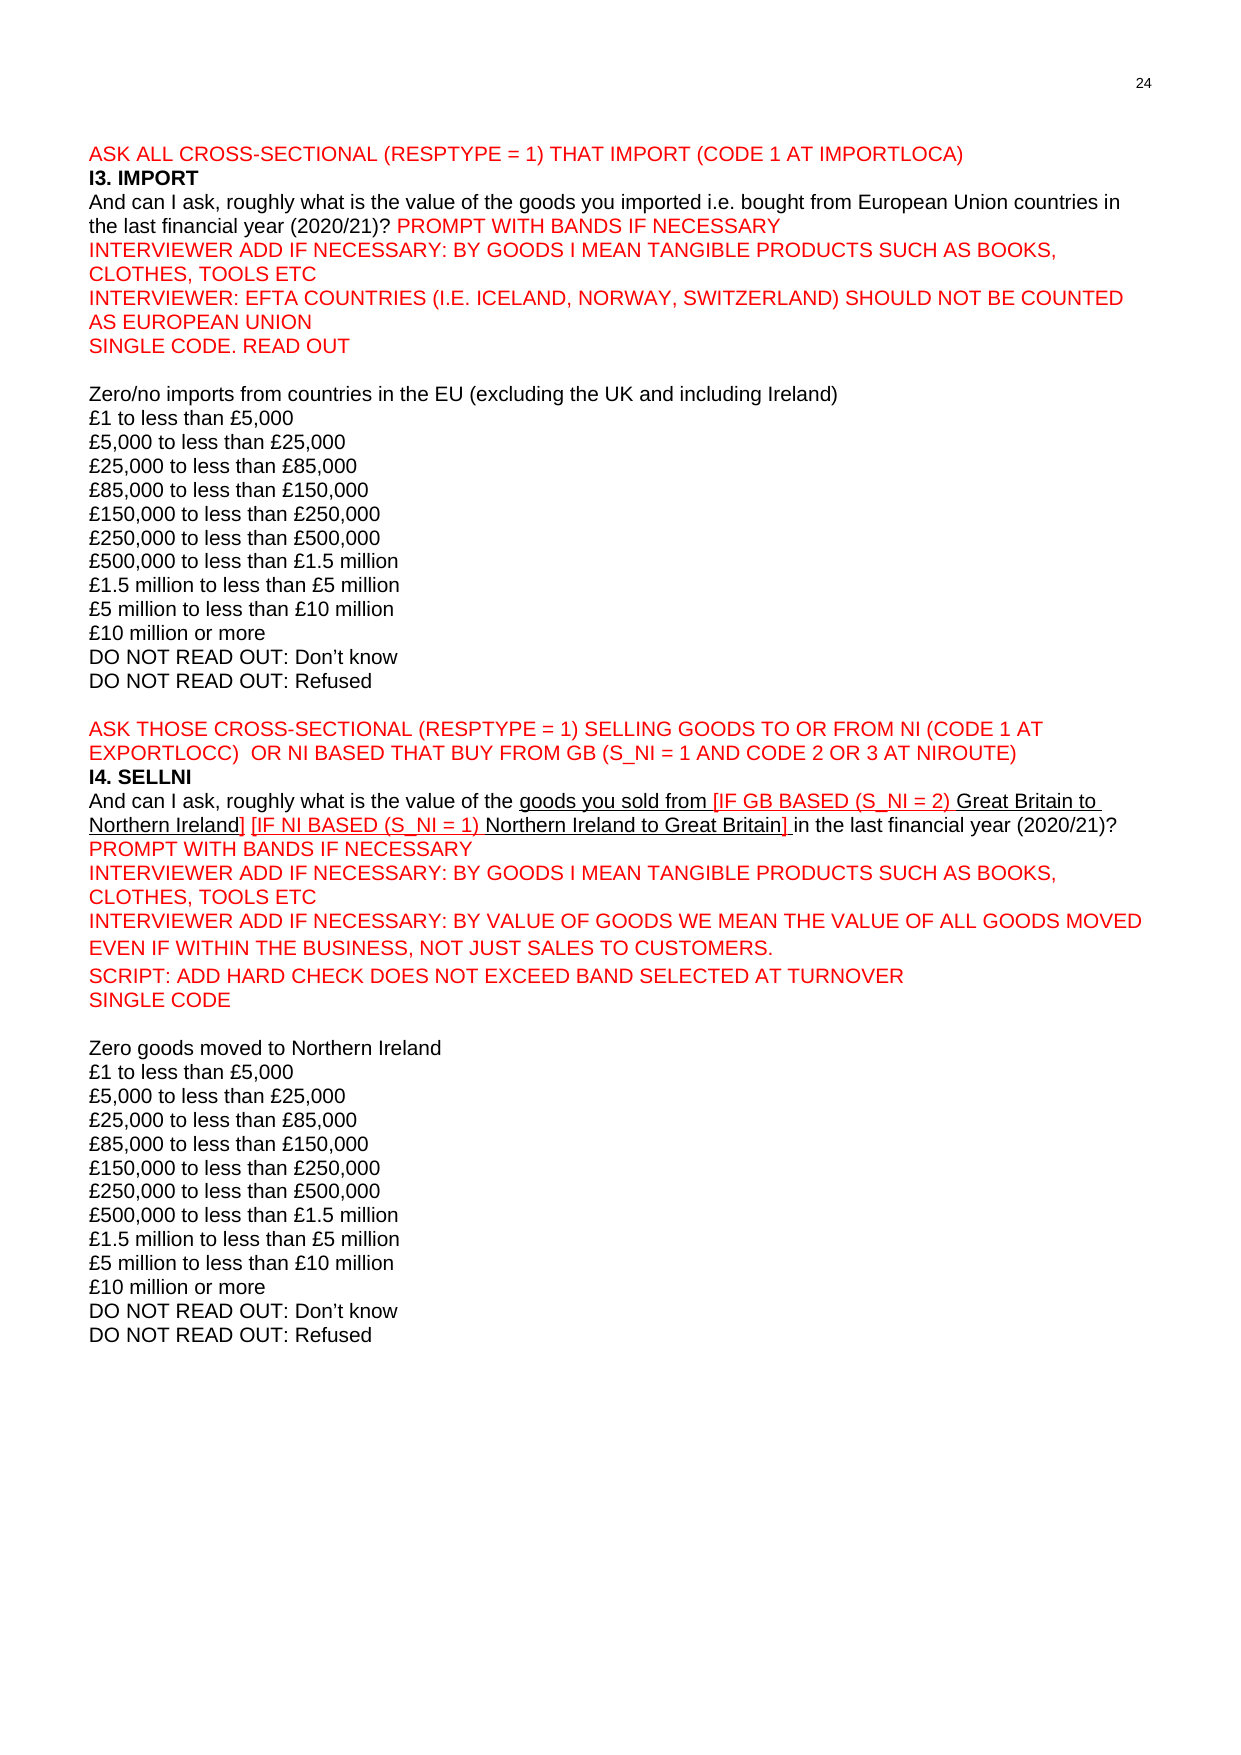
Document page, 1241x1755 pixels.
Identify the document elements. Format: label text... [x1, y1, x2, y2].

text £1 to less than £5,000 [89, 1059, 1152, 1083]
text DO NOT READ OUT: Don’t know [89, 645, 1152, 669]
text DO NOT READ OUT: Refused [89, 1323, 1152, 1347]
text £500,000 to less than £1.5 million [89, 549, 1152, 573]
text £250,000 to less than £500,000 [89, 1179, 1152, 1203]
text £5 million to less than £10 million [89, 1251, 1152, 1275]
text I3. IMPORT [89, 166, 1152, 190]
text I4. SELLNI [89, 765, 1152, 789]
text INTERVIEWER ADD IF NECESSARY: BY VALUE OF GOODS WE MEAN THE VALUE OF ALL GOODS MOVED EVEN IF WITHIN THE BUSINESS, NOT JUST SALES TO CUSTOMERS. [89, 909, 1152, 960]
text ASK THOSE CROSS-SECTIONAL (RESPTYPE = 1) SELLING GOODS TO OR FROM NI (CODE 1 AT EXPORTLOCC) OR NI BASED THAT BUY FROM GB (S_NI = 1 AND CODE 2 OR 3 AT NIROUTE) [89, 717, 1152, 765]
text INTERVIEWER ADD IF NECESSARY: BY GOODS I MEAN TANGIBLE PRODUCTS SUCH AS BOOKS, CLOTHES, TOOLS ETC [89, 238, 1152, 286]
text £25,000 to less than £85,000 [89, 1107, 1152, 1131]
text £500,000 to less than £1.5 million [89, 1203, 1152, 1227]
text And can I ask, roughly what is the value of the goods you imported i.e. bought from European Union countries in the last financial year (2020/21)? PROMPT WITH BANDS IF NECESSARY [89, 190, 1152, 238]
text £85,000 to less than £150,000 [89, 1131, 1152, 1155]
text £1.5 million to less than £5 million [89, 1227, 1152, 1251]
text £10 million or more [89, 1275, 1152, 1299]
text SINGLE CODE. READ OUT [89, 334, 1152, 358]
text £150,000 to less than £250,000 [89, 1155, 1152, 1179]
text ASK ALL CROSS-SECTIONAL (RESPTYPE = 1) THAT IMPORT (CODE 1 AT IMPORTLOCA) [89, 142, 1152, 166]
text DO NOT READ OUT: Refused [89, 669, 1152, 693]
text INTERVIEWER ADD IF NECESSARY: BY GOODS I MEAN TANGIBLE PRODUCTS SUCH AS BOOKS, CLOTHES, TOOLS ETC [89, 861, 1152, 909]
text £250,000 to less than £500,000 [89, 525, 1152, 549]
text £85,000 to less than £150,000 [89, 477, 1152, 501]
text £150,000 to less than £250,000 [89, 501, 1152, 525]
text Zero goods moved to Northern Ireland [89, 1036, 1152, 1059]
text £10 million or more [89, 621, 1152, 645]
text DO NOT READ OUT: Don’t know [89, 1299, 1152, 1323]
text Zero/no imports from countries in the EU (excluding the UK and including Ireland) [89, 382, 1152, 406]
text INTERVIEWER: EFTA COUNTRIES (I.E. ICELAND, NORWAY, SWITZERLAND) SHOULD NOT BE COUNTED AS EUROPEAN UNION [89, 286, 1152, 334]
text £25,000 to less than £85,000 [89, 453, 1152, 477]
text And can I ask, roughly what is the value of the goods you sold from [IF GB BASED (S_NI = 2) Great Britain to Northern Ireland] [IF NI BASED (S_NI = 1) Northern Ireland to Great Britain] in the last financial year (2020/21)? PROMPT WITH BANDS IF NECESSARY [89, 789, 1152, 861]
text £5,000 to less than £25,000 [89, 1083, 1152, 1107]
text £1 to less than £5,000 [89, 406, 1152, 429]
text £5 million to less than £10 million [89, 597, 1152, 621]
text £1.5 million to less than £5 million [89, 573, 1152, 597]
text SCRIPT: ADD HARD CHECK DOES NOT EXCEED BAND SELECTED AT TURNOVER [89, 964, 1152, 988]
text £5,000 to less than £25,000 [89, 429, 1152, 453]
text SINGLE CODE [89, 988, 1152, 1012]
